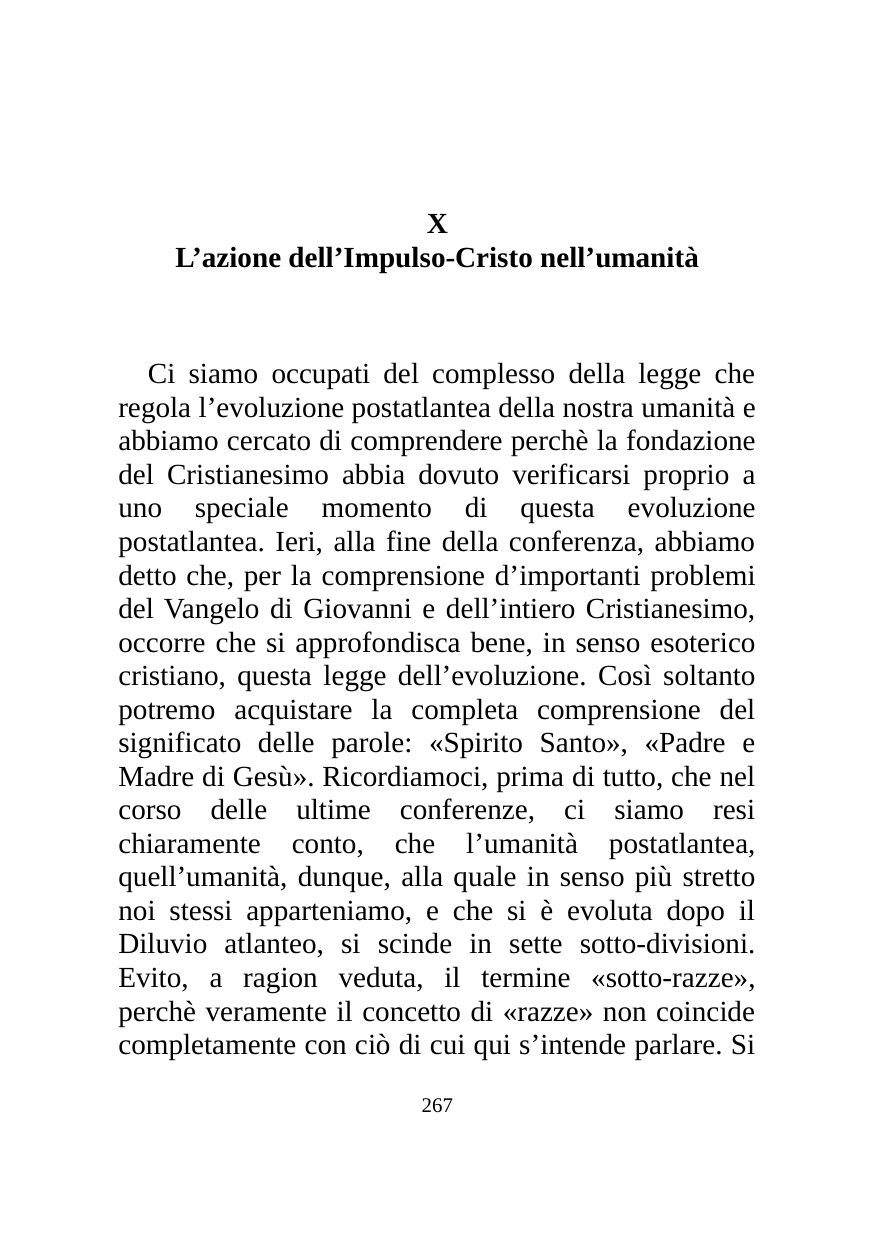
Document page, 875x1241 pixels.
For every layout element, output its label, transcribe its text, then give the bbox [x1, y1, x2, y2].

subtitle X L’azione dell’Impulso-Cristo nell’umanità [118, 207, 756, 274]
text Ci siamo occupati del complesso della legge che regola l’evoluzione postatlantea della nostra umanità e abbiamo cercato di comprendere perchè la fondazione del Cristianesimo abbia dovuto verificarsi proprio a uno speciale momento di questa evoluzione postatlantea. Ieri, alla fine della conferenza, abbiamo detto che, per la comprensione d’importanti problemi del Vangelo di Giovanni e dell’intiero Cristianesimo, occorre che si approfondisca bene, in senso esoterico cristiano, questa legge dell’evoluzione. Così soltanto potremo acquistare la completa comprensione del significato delle parole: «Spirito Santo», «Padre e Madre di Gesù». Ricordiamoci, prima di tutto, che nel corso delle ultime conferenze, ci siamo resi chiaramente conto, che l’umanità postatlantea, quell’umanità, dunque, alla quale in senso più stretto noi stessi apparteniamo, e che si è evoluta dopo il Diluvio atlanteo, si scinde in sette sotto-divisioni. Evito, a ragion veduta, il termine «sotto-razze», perchè veramente il concetto di «razze» non coincide completamente con ciò di cui qui s’intende parlare. Si [118, 356, 756, 1061]
